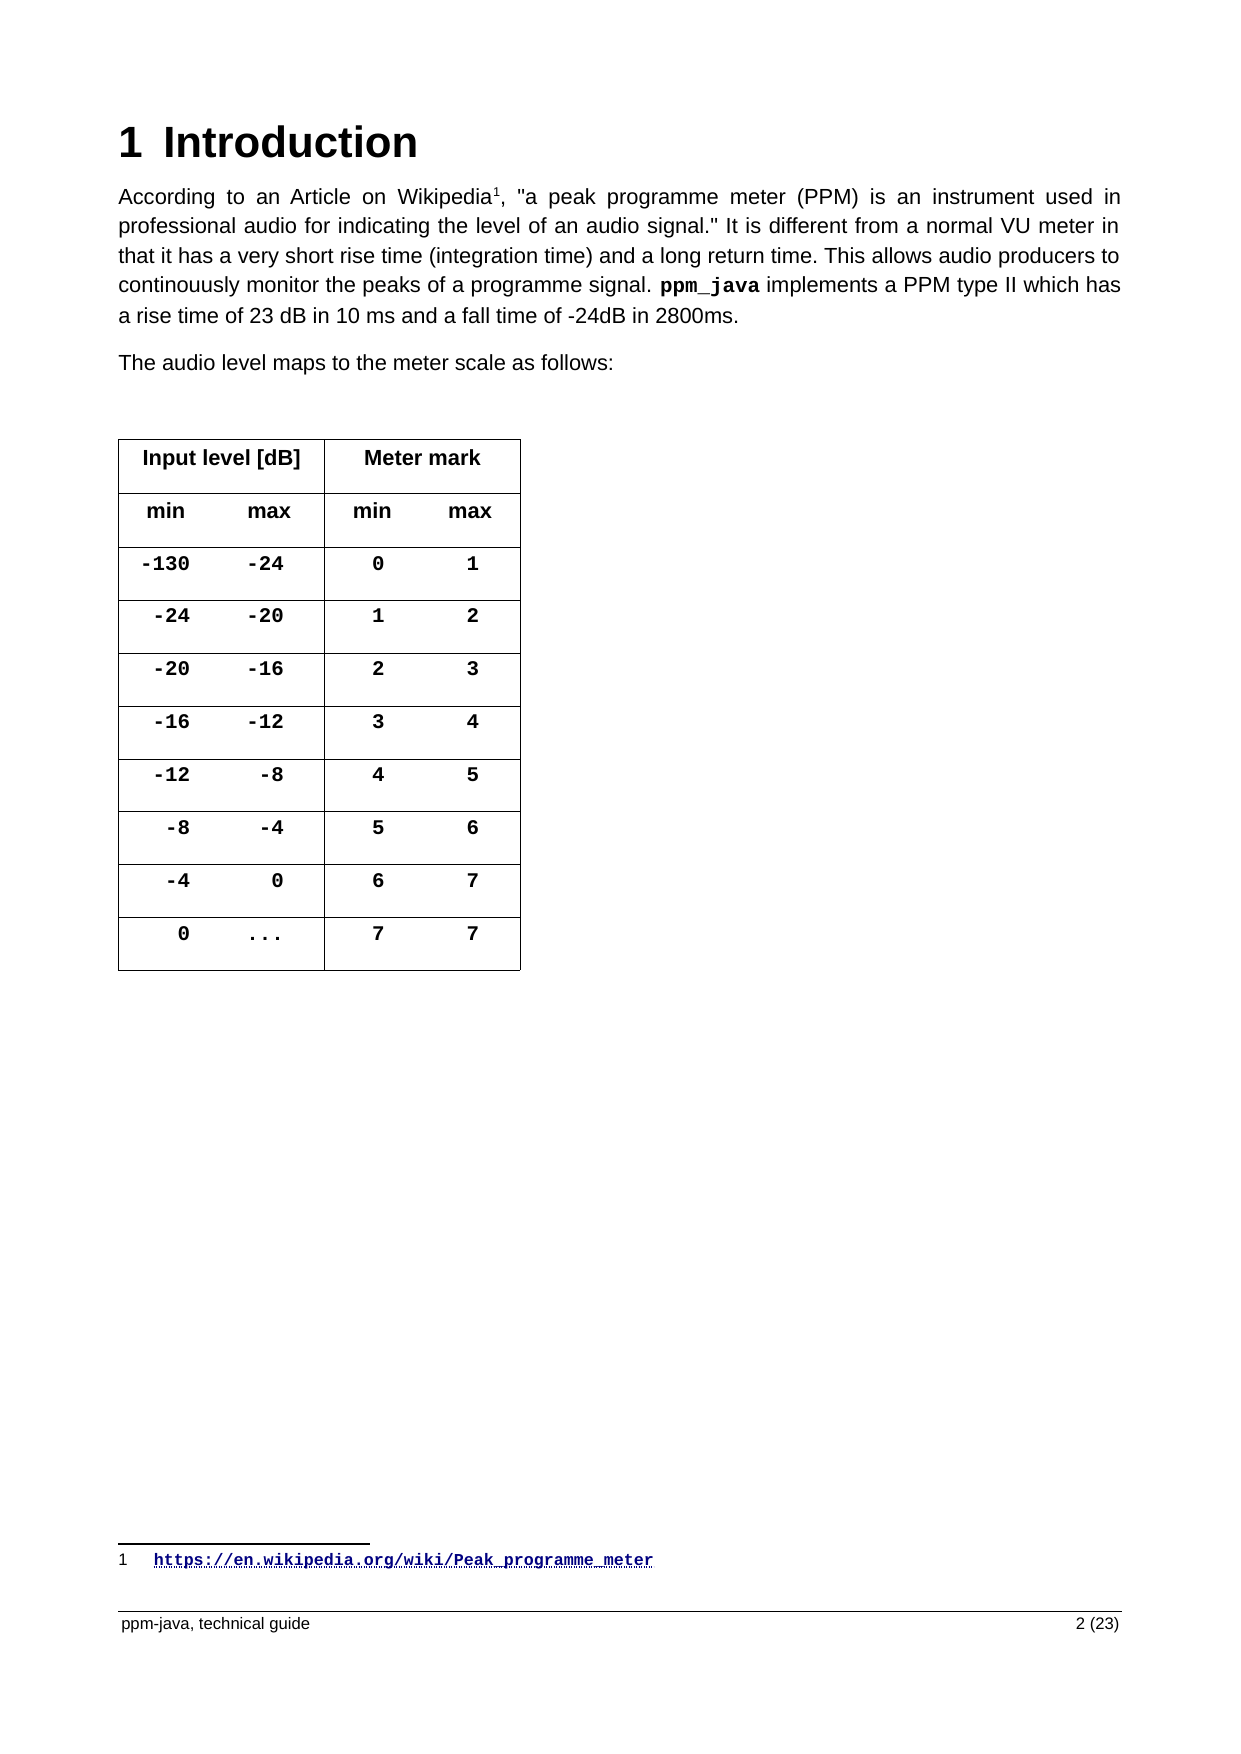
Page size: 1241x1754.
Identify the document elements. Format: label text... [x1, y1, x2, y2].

table_cell 3 [420, 654, 520, 706]
table_cell -8 [213, 760, 324, 811]
table_cell -16 [119, 707, 213, 758]
table_cell 3 [325, 707, 419, 758]
table_cell 1 [325, 601, 419, 653]
table_cell -12 [119, 760, 213, 811]
table_cell min [325, 494, 419, 547]
table_cell 1 [420, 548, 520, 600]
table_header Input level [dB] [119, 440, 324, 493]
table_cell -130 [119, 548, 213, 600]
table_cell -24 [119, 601, 213, 653]
table_cell 4 [325, 760, 419, 811]
table_cell 0 [213, 865, 324, 917]
table_cell min [119, 494, 213, 547]
table_cell ... [213, 918, 324, 970]
table_cell 2 [420, 601, 520, 653]
table_cell -4 [213, 812, 324, 864]
table_cell 7 [325, 918, 419, 970]
table_cell -8 [119, 812, 213, 864]
table_cell 4 [420, 707, 520, 758]
table_cell 7 [420, 918, 520, 970]
table_cell -20 [213, 601, 324, 653]
subtitle Introduction [118, 118, 1122, 167]
table_cell 7 [420, 865, 520, 917]
table_cell 6 [325, 865, 419, 917]
table_cell 0 [119, 918, 213, 970]
table_cell -16 [213, 654, 324, 706]
table_cell 0 [325, 548, 419, 600]
table_header Meter mark [325, 440, 520, 493]
table_cell -20 [119, 654, 213, 706]
table_cell 2 [325, 654, 419, 706]
table_cell 5 [420, 760, 520, 811]
table_cell max [213, 494, 324, 547]
table_cell -4 [119, 865, 213, 917]
table_cell -12 [213, 707, 324, 758]
text According to an Article on Wikipedia, "a peak programme meter (PPM) is an instrument used in professional audio for indicating the level of an audio signal." It is different from a normal VU meter in that it has a very short rise time (integration time) and a long return time. This allows audio producers to continouusly monitor the peaks of a programme signal. ppm_java implements a PPM type II which has a rise time of 23 dB in 10 ms and a fall time of -24dB in 2800ms. [118, 185, 1122, 328]
table_cell -24 [213, 548, 324, 600]
table_cell 5 [325, 812, 419, 864]
text The audio level maps to the meter scale as follows: [118, 351, 1122, 375]
table_cell 6 [420, 812, 520, 864]
table_cell max [420, 494, 520, 547]
text https://en.wikipedia.org/wiki/Peak_programme_meter [118, 1550, 1122, 1570]
